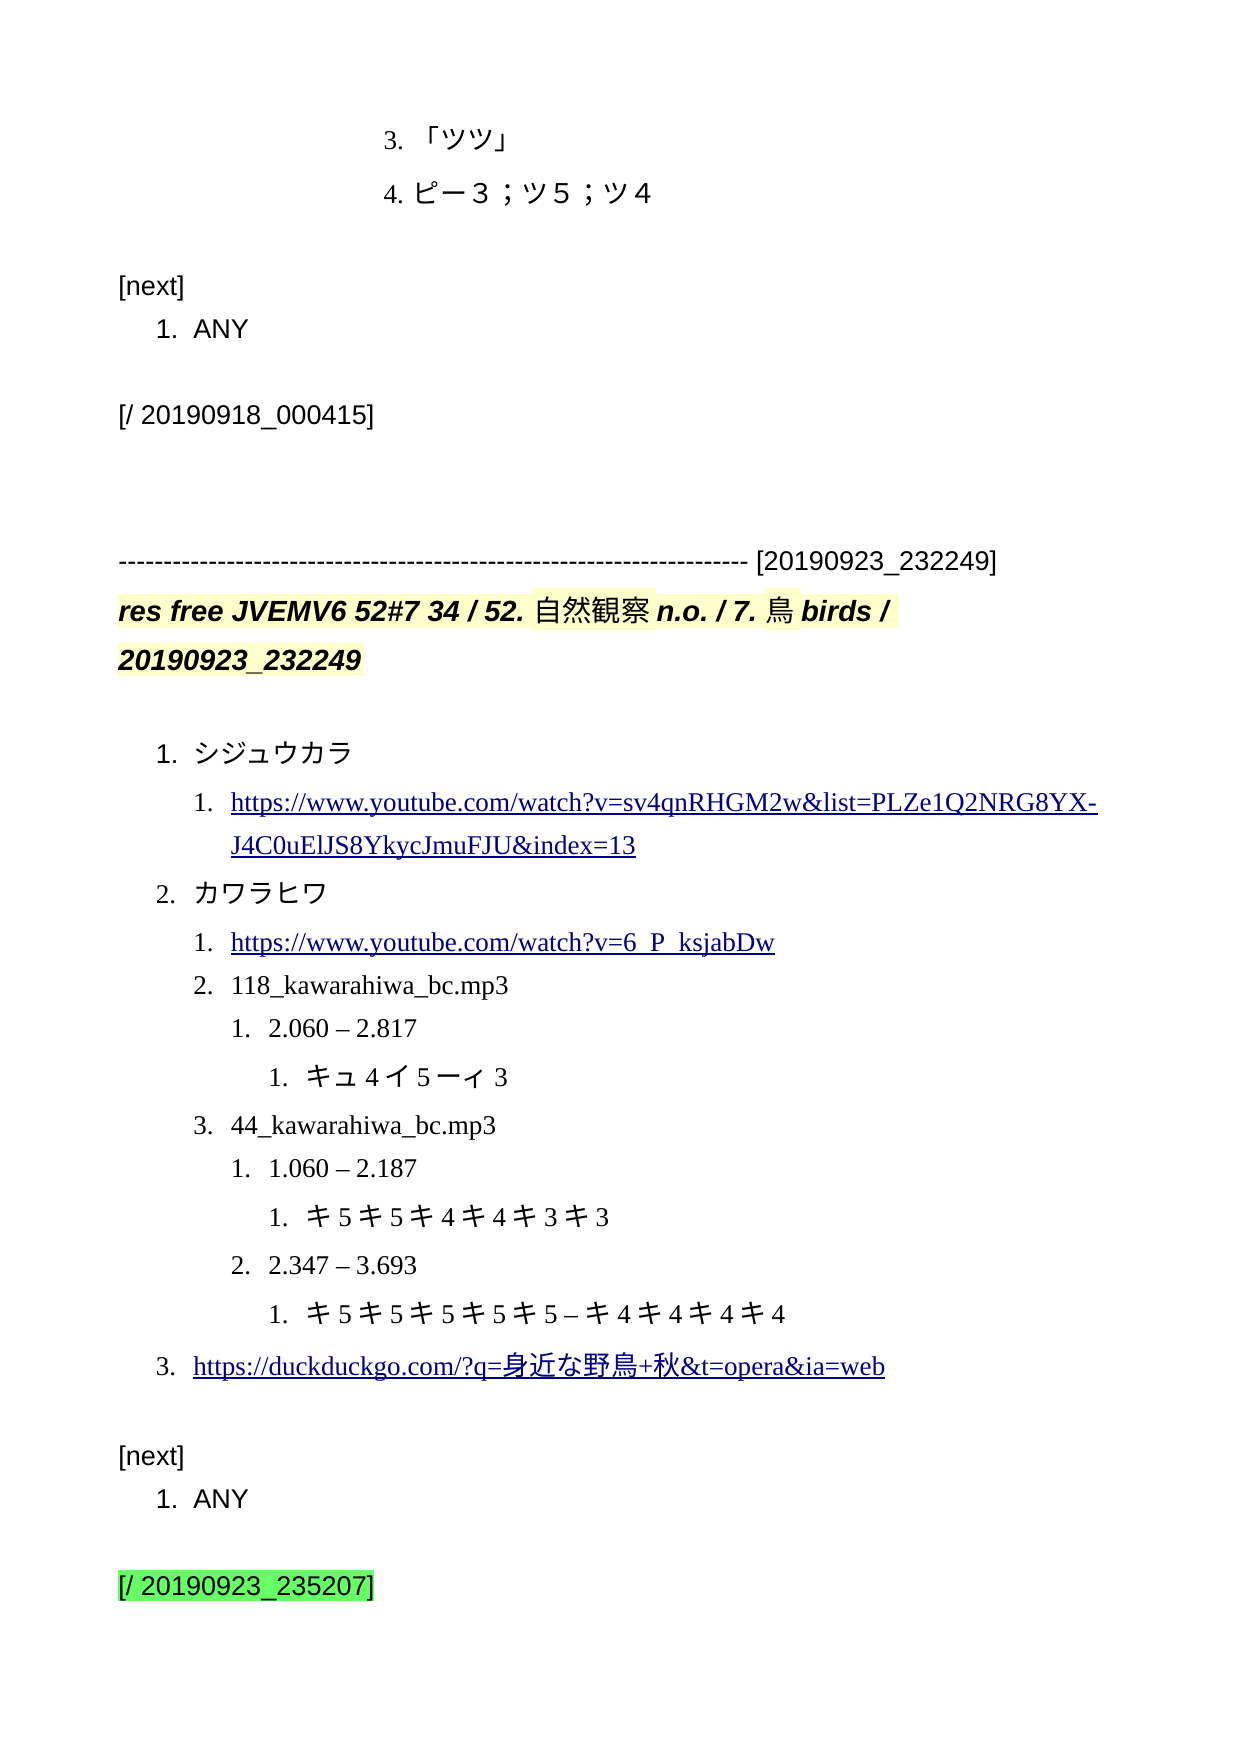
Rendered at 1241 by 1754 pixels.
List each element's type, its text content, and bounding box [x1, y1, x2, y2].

list キュ4イ5ーィ3 [268, 1055, 1122, 1094]
list 2.060 – 2.817 [231, 1012, 1122, 1043]
list ANY [156, 313, 1122, 344]
list キ5キ5キ5キ5キ5 – キ4キ4キ4キ4 [268, 1292, 1122, 1331]
list 118_kawarahiwa_bc.mp3 [193, 969, 1122, 1000]
list https://www.youtube.com/watch?v=6_P_ksjabDw [193, 926, 1122, 957]
list ANY [156, 1483, 1122, 1515]
list ピー３；ツ５；ツ４ [383, 172, 1122, 212]
list https://www.youtube.com/watch?v=sv4qnRHGM2w&list=PLZe1Q2NRG8YX-J4C0uElJS8YkycJmuFJU&index=13 [193, 786, 1122, 860]
text res free JVEMV6 52#7 34 / 52. 自然観察 n.o. / 7. 鳥 birds / 20190923_232249 [118, 588, 1122, 676]
text [/ 20190918_000415] [118, 399, 1122, 430]
text [next] [118, 1440, 1122, 1472]
list シジュウカラ [156, 732, 1122, 771]
list キ5キ5キ4キ4キ3キ3 [268, 1195, 1122, 1234]
list カワラヒワ [156, 872, 1122, 911]
list 44_kawarahiwa_bc.mp3 [193, 1109, 1122, 1140]
list 1.060 – 2.187 [231, 1152, 1122, 1183]
list https://duckduckgo.com/?q=身近な野鳥+秋&t=opera&ia=web [156, 1346, 1122, 1383]
text [next] [118, 269, 1122, 301]
list 2.347 – 3.693 [231, 1249, 1122, 1280]
text [/ 20190923_235207] [118, 1570, 1122, 1601]
list 「ツツ」 [383, 118, 1122, 157]
text ---------------------------------------------------------------------- [20190923_232249] [118, 545, 1122, 576]
